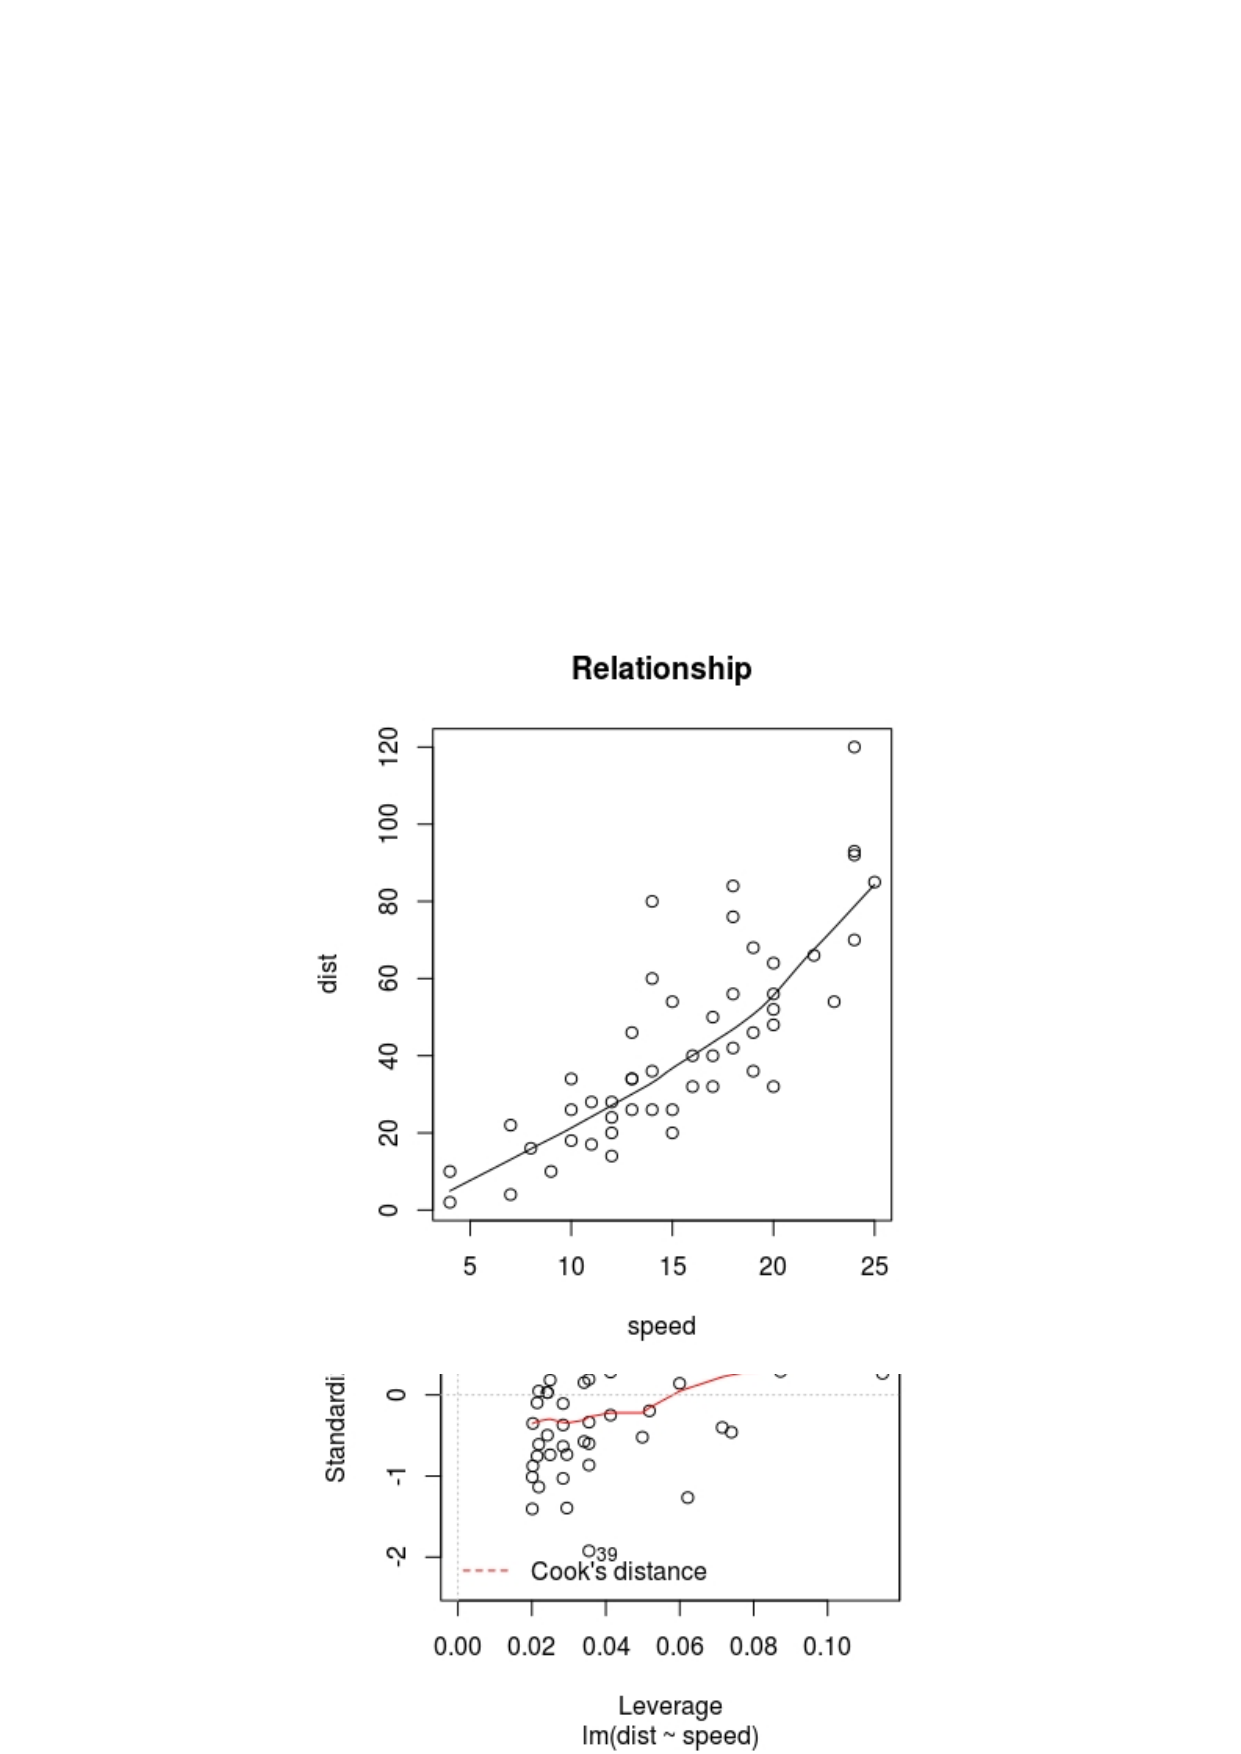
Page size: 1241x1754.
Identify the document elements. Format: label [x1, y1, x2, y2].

picture [310, 606, 963, 1754]
